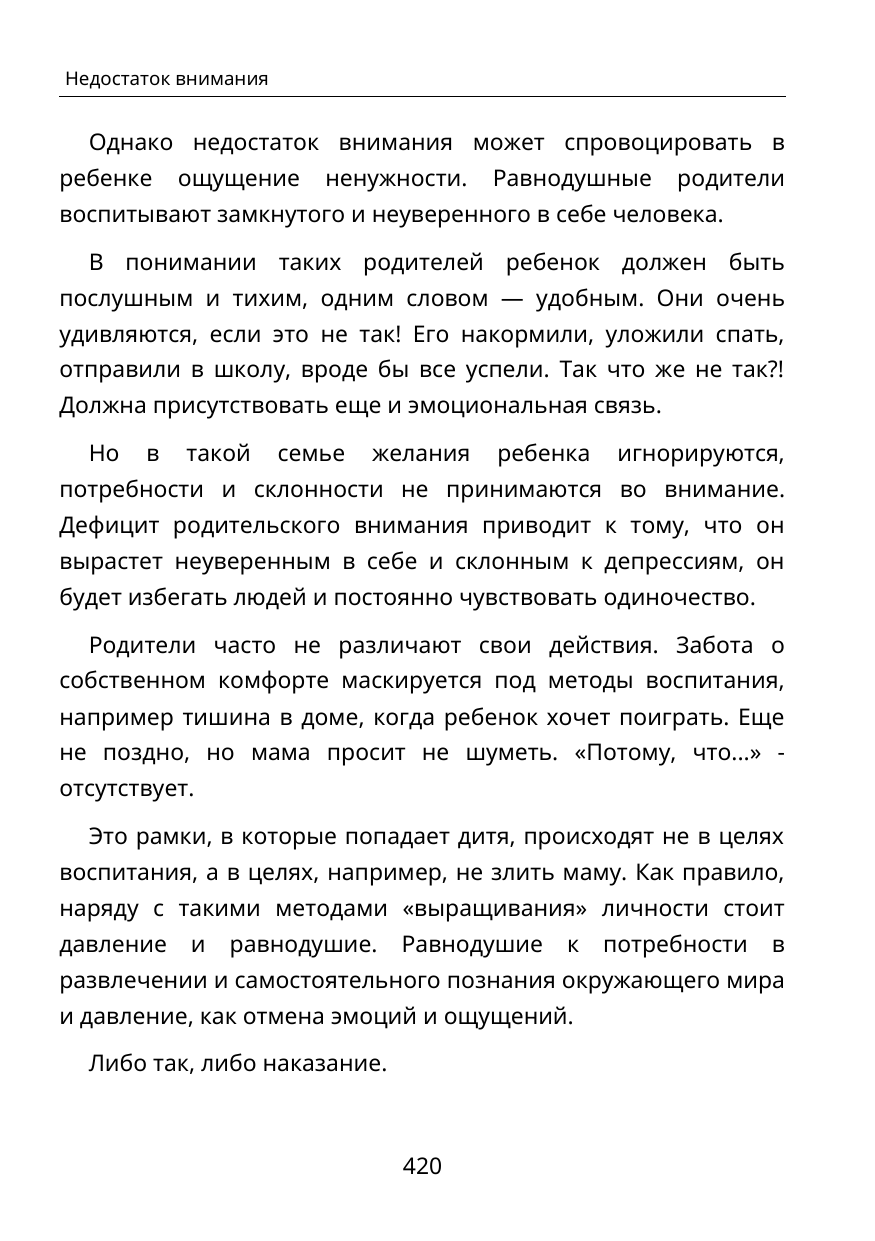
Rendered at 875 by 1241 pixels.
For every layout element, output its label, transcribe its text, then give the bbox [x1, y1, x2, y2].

text Это рамки, в которые попадает дитя, происходят не в целях воспитания, а в целях, например, не злить маму. Как правило, наряду с такими методами «выращивания» личности стоит давление и равнодушие. Равнодушие к потребности в развлечении и самостоятельного познания окружающего мира и давление, как отмена эмоций и ощущений. [59, 820, 786, 1031]
text В понимании таких родителей ребенок должен быть послушным и тихим, одним словом — удобным. Они очень удивляются, если это не так! Его накормили, уложили спать, отправили в школу, вроде бы все успели. Так что же не так?! Должна присутствовать еще и эмоциональная связь. [59, 246, 786, 421]
text Либо так, либо наказание. [59, 1047, 786, 1079]
text Родители часто не различают свои действия. Забота о собственном комфорте маскируется под методы воспитания, например тишина в доме, когда ребенок хочет поиграть. Еще не поздно, но мама просит не шуметь. «Потому, что...» - отсутствует. [59, 628, 786, 803]
text Однако недостаток внимания может спровоцировать в ребенке ощущение ненужности. Равнодушные родители воспитывают замкнутого и неуверенного в себе человека. [59, 126, 786, 229]
text Но в такой семье желания ребенка игнорируются, потребности и склонности не принимаются во внимание. Дефицит родительского внимания приводит к тому, что он вырастет неуверенным в себе и склонным к депрессиям, он будет избегать людей и постоянно чувствовать одиночество. [59, 437, 786, 612]
